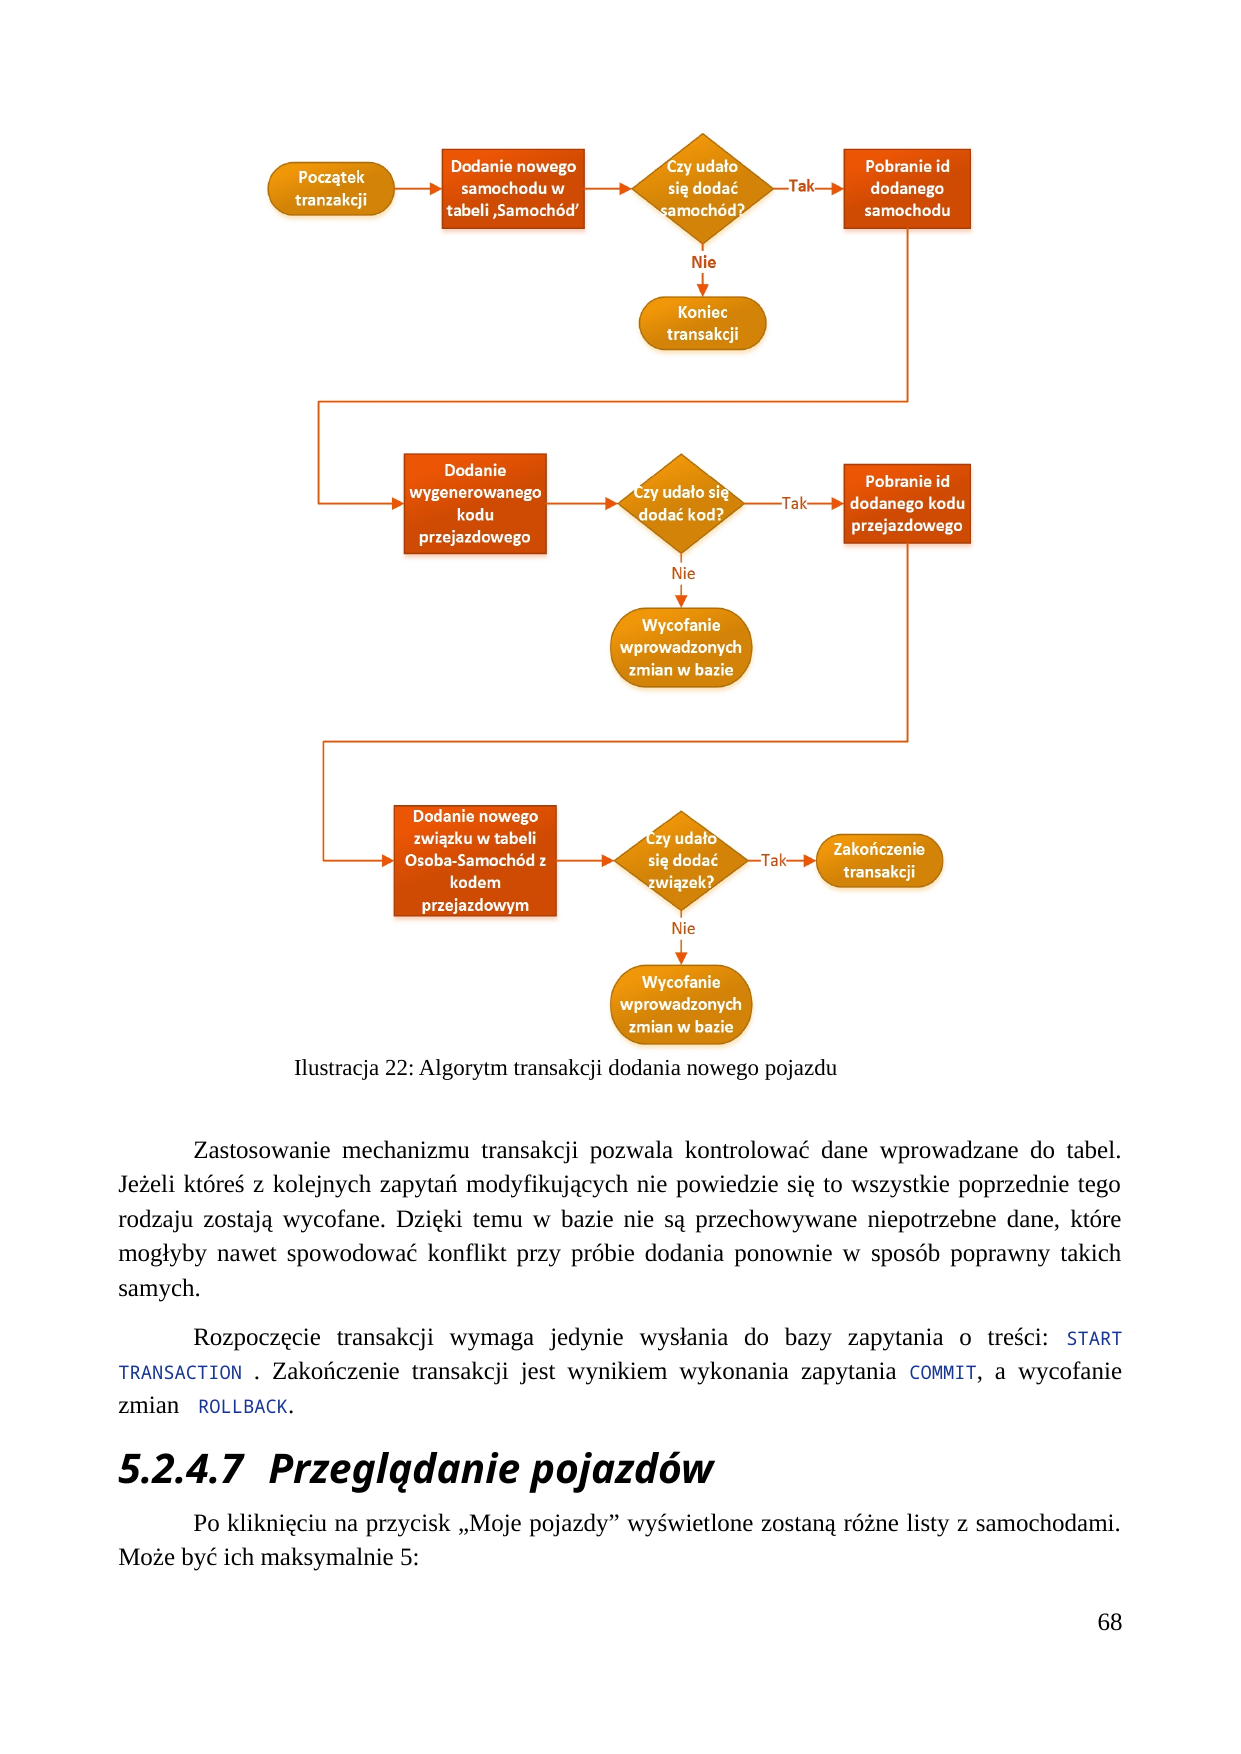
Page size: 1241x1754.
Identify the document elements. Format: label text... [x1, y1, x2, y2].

text Rozpoczęcie transakcji wymaga jedynie wysłania do bazy zapytania o treści: START TRANSACTION . Zakończenie transakcji jest wynikiem wykonania zapytania COMMIT, a wycofanie zmian ROLLBACK. [118, 1322, 1122, 1419]
text Po kliknięciu na przycisk „Moje pojazdy” wyświetlone zostaną różne listy z samochodami. Może być ich maksymalnie 5: [118, 1508, 1122, 1571]
subtitle Przeglądanie pojazdów [118, 1440, 1122, 1495]
picture [262, 130, 978, 1054]
text Ilustracja 22: Algorytm transakcji dodania nowego pojazdu [294, 1054, 946, 1080]
text Zastosowanie mechanizmu transakcji pozwala kontrolować dane wprowadzane do tabel. Jeżeli któreś z kolejnych zapytań modyfikujących nie powiedzie się to wszystkie poprzednie tego rodzaju zostają wycofane. Dzięki temu w bazie nie są przechowywane niepotrzebne dane, które mogłyby nawet spowodować konflikt przy próbie dodania ponownie w sposób poprawny takich samych. [118, 1135, 1122, 1301]
